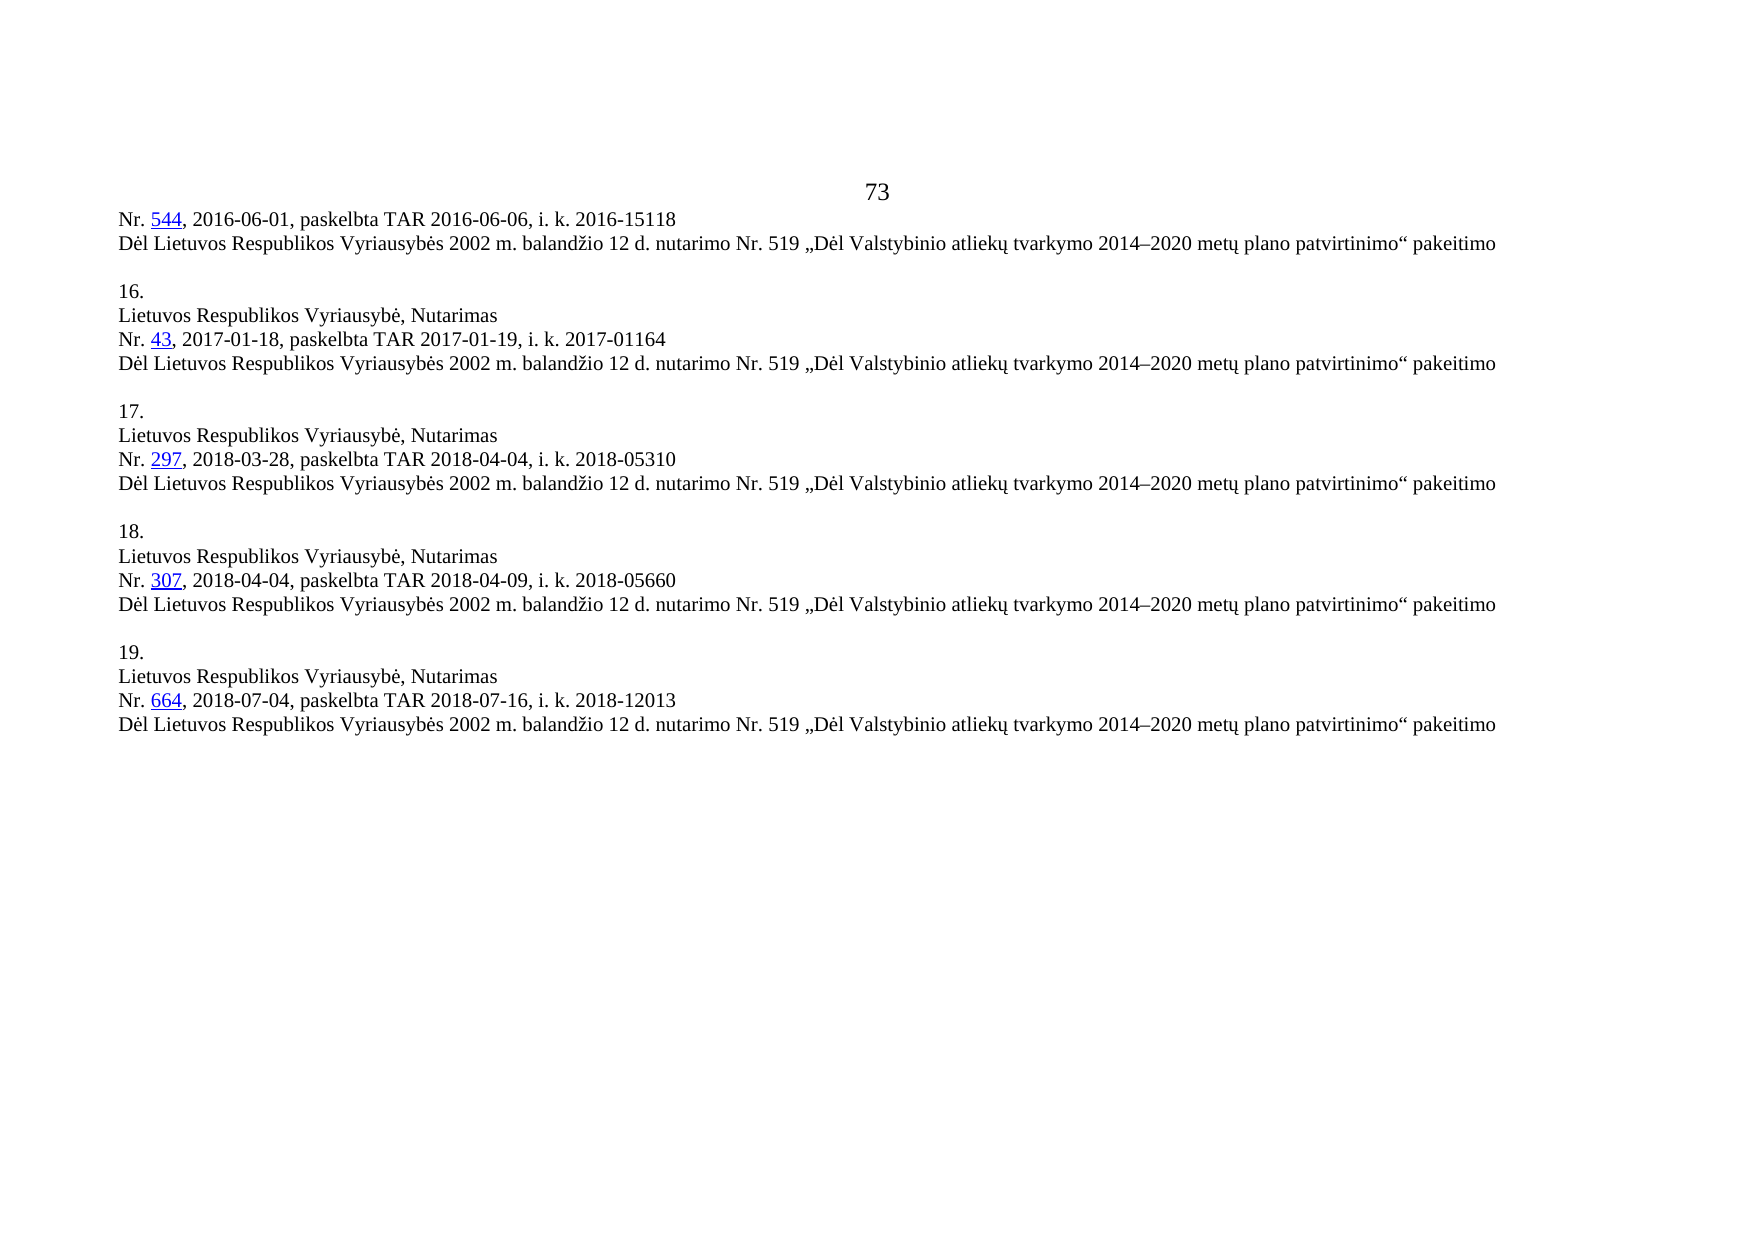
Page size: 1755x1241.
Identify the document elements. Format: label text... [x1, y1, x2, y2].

text Nr. 307, 2018-04-04, paskelbta TAR 2018-04-09, i. k. 2018-05660 [118, 568, 1636, 592]
text Dėl Lietuvos Respublikos Vyriausybės 2002 m. balandžio 12 d. nutarimo Nr. 519 „Dėl Valstybinio atliekų tvarkymo 2014–2020 metų plano patvirtinimo“ pakeitimo [118, 592, 1636, 616]
text 17. [118, 399, 1636, 423]
text Lietuvos Respublikos Vyriausybė, Nutarimas [118, 303, 1636, 327]
text Lietuvos Respublikos Vyriausybė, Nutarimas [118, 664, 1636, 688]
text Nr. 664, 2018-07-04, paskelbta TAR 2018-07-16, i. k. 2018-12013 [118, 688, 1636, 712]
text 19. [118, 640, 1636, 664]
text Nr. 544, 2016-06-01, paskelbta TAR 2016-06-06, i. k. 2016-15118 [118, 207, 1636, 231]
text 18. [118, 519, 1636, 543]
text Nr. 43, 2017-01-18, paskelbta TAR 2017-01-19, i. k. 2017-01164 [118, 327, 1636, 351]
text Nr. 297, 2018-03-28, paskelbta TAR 2018-04-04, i. k. 2018-05310 [118, 447, 1636, 471]
text Dėl Lietuvos Respublikos Vyriausybės 2002 m. balandžio 12 d. nutarimo Nr. 519 „Dėl Valstybinio atliekų tvarkymo 2014–2020 metų plano patvirtinimo“ pakeitimo [118, 351, 1636, 375]
text Lietuvos Respublikos Vyriausybė, Nutarimas [118, 423, 1636, 447]
text Dėl Lietuvos Respublikos Vyriausybės 2002 m. balandžio 12 d. nutarimo Nr. 519 „Dėl Valstybinio atliekų tvarkymo 2014–2020 metų plano patvirtinimo“ pakeitimo [118, 231, 1636, 255]
text Dėl Lietuvos Respublikos Vyriausybės 2002 m. balandžio 12 d. nutarimo Nr. 519 „Dėl Valstybinio atliekų tvarkymo 2014–2020 metų plano patvirtinimo“ pakeitimo [118, 471, 1636, 495]
text Dėl Lietuvos Respublikos Vyriausybės 2002 m. balandžio 12 d. nutarimo Nr. 519 „Dėl Valstybinio atliekų tvarkymo 2014–2020 metų plano patvirtinimo“ pakeitimo [118, 712, 1636, 736]
text Lietuvos Respublikos Vyriausybė, Nutarimas [118, 543, 1636, 568]
text 16. [118, 279, 1636, 303]
